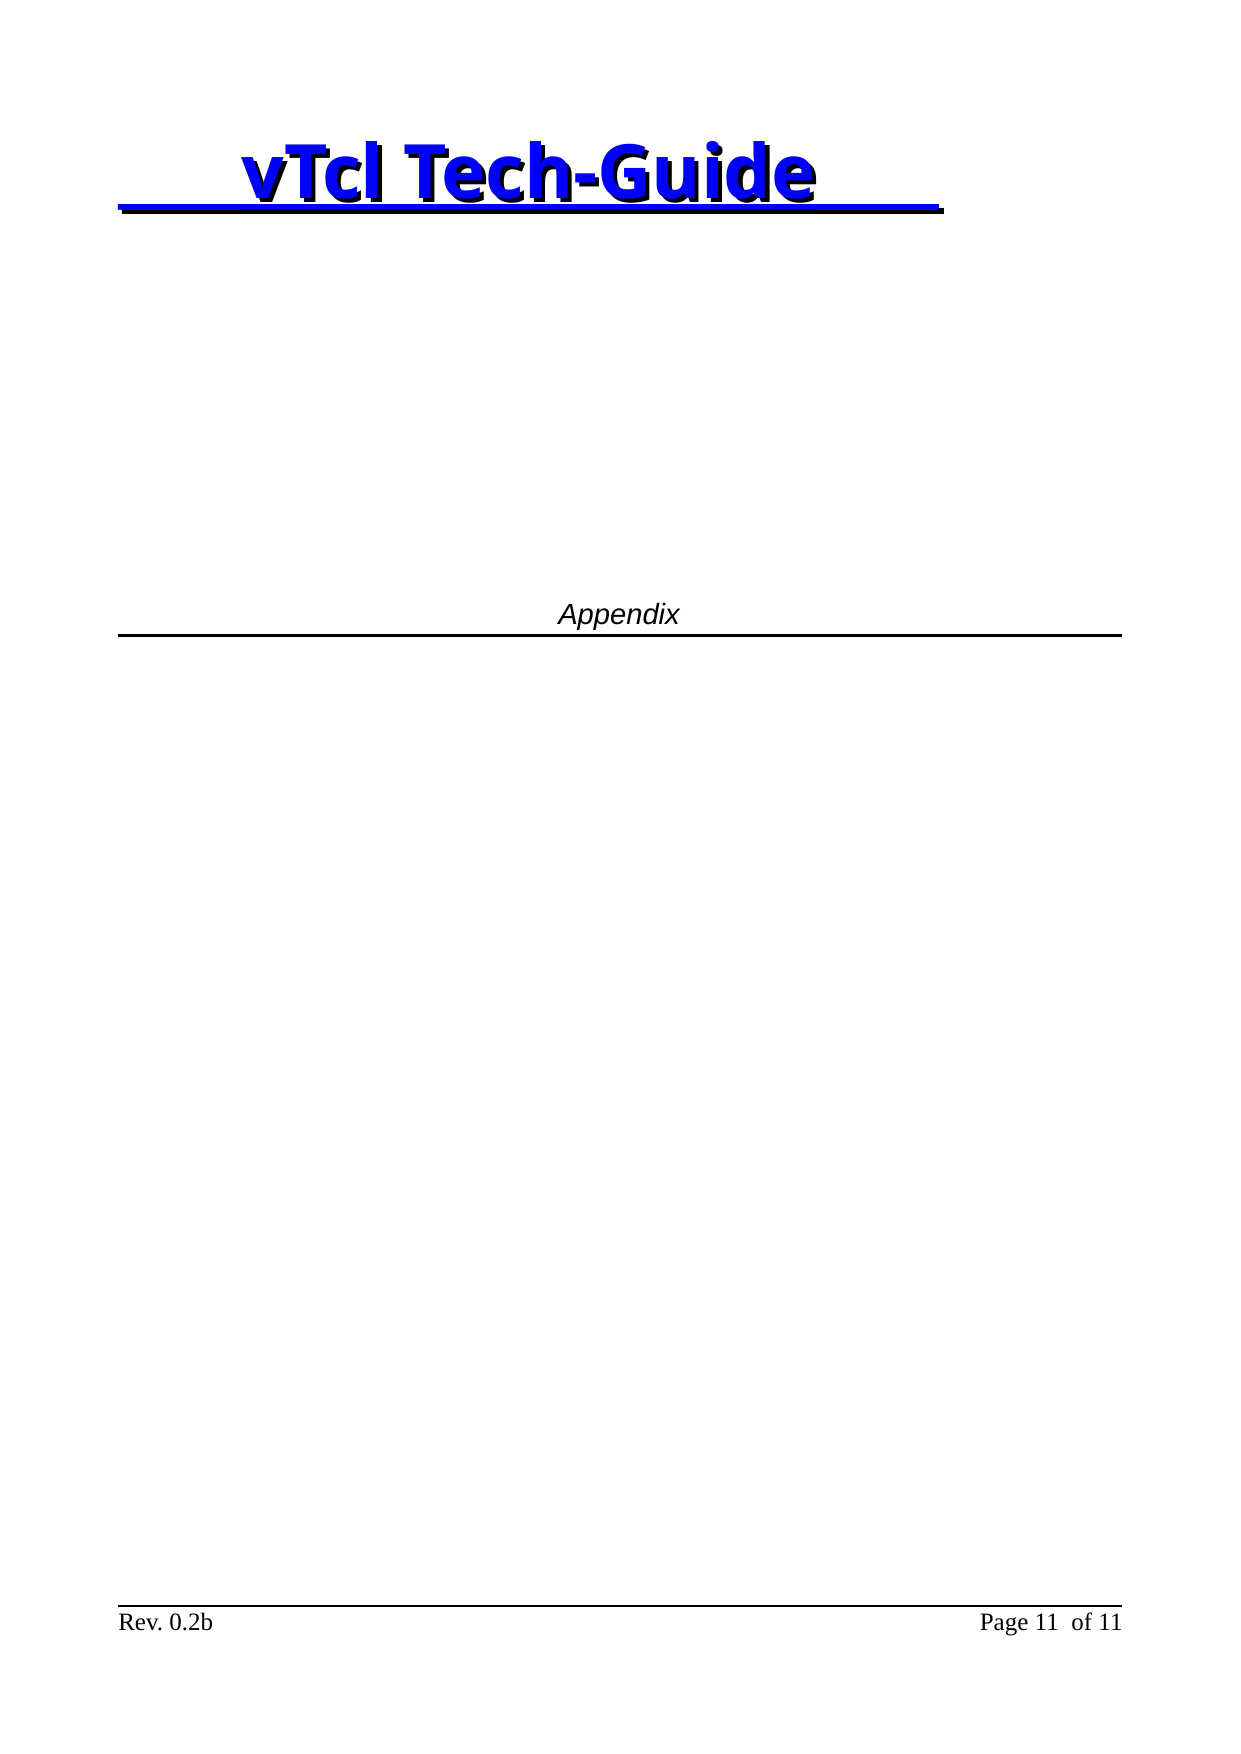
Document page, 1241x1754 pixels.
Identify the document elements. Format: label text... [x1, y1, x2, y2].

subtitle Appendix [118, 592, 1122, 634]
